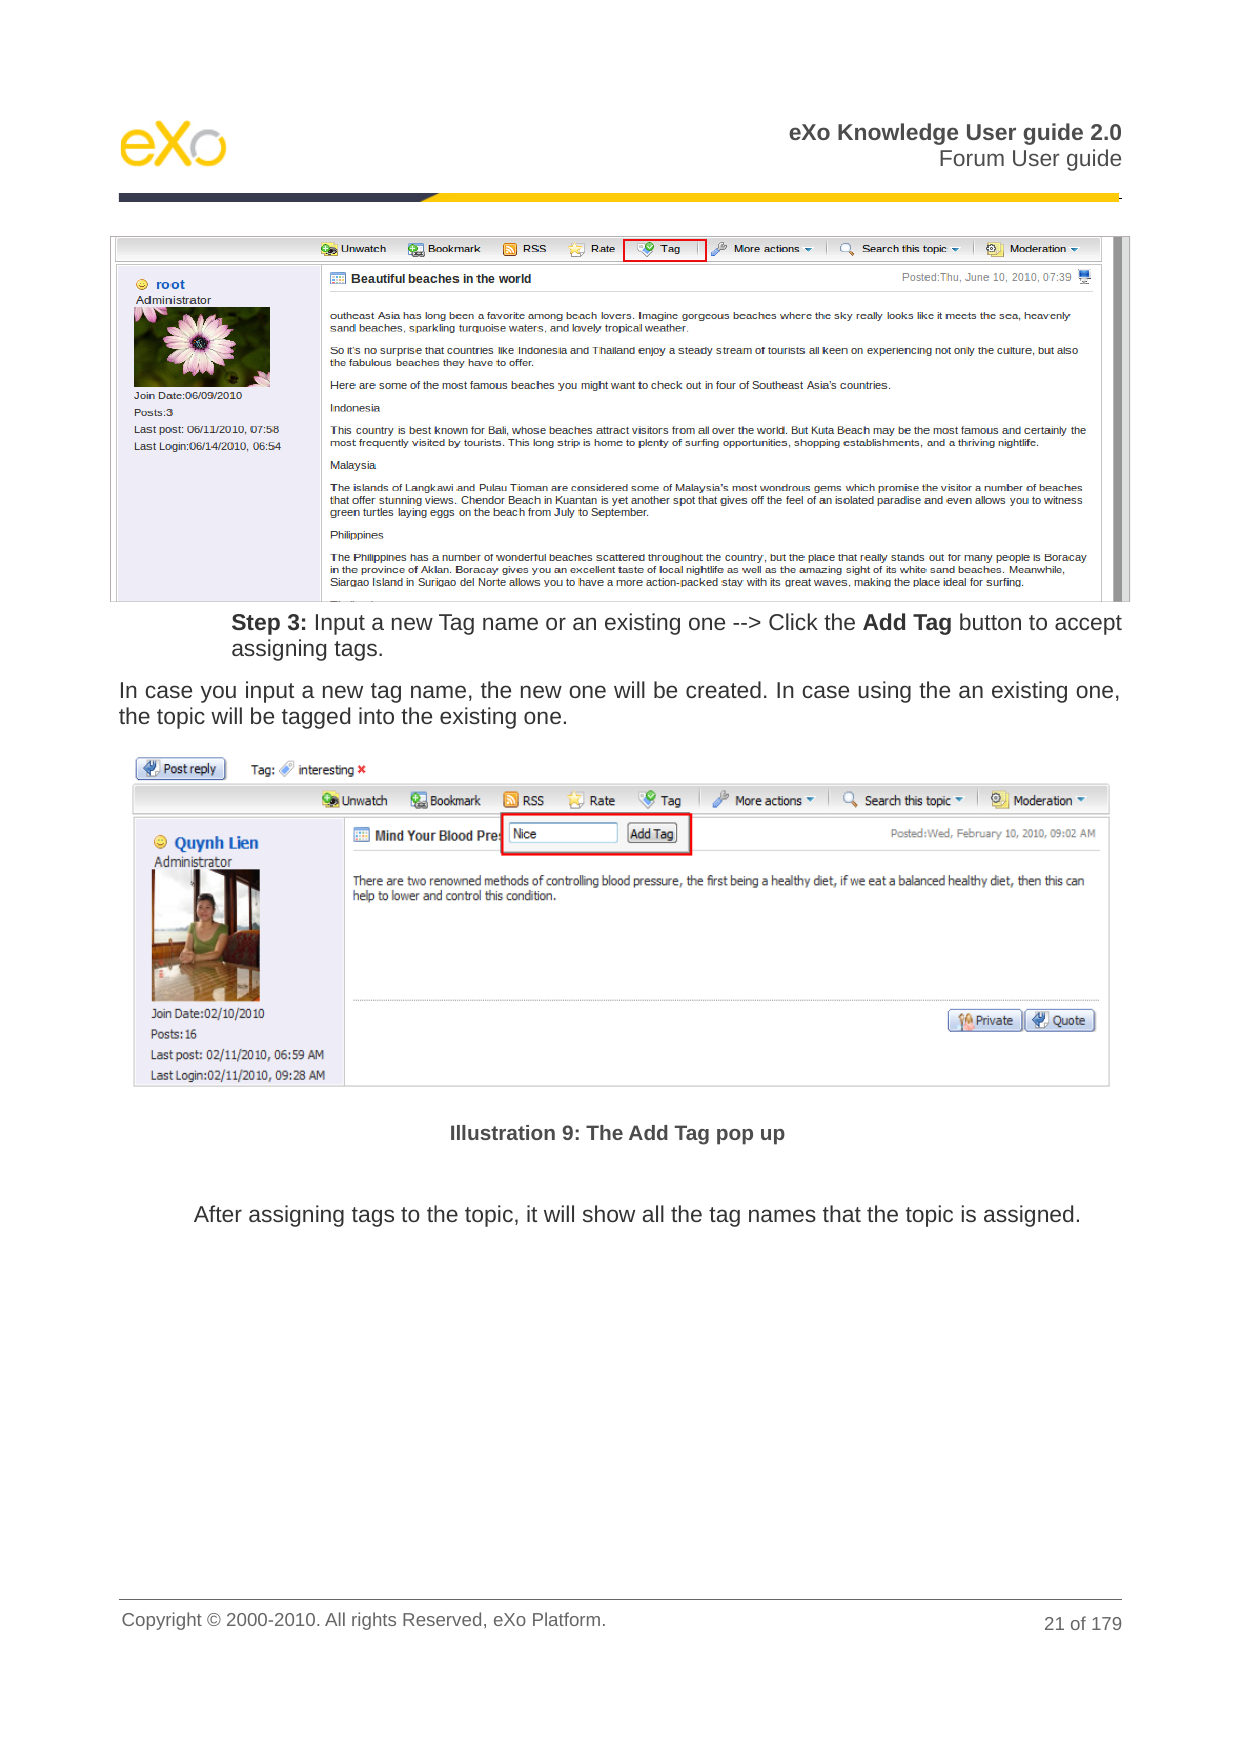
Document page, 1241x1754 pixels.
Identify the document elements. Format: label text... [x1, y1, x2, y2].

picture [118, 193, 1119, 202]
list [193, 228, 1122, 236]
picture [126, 755, 1114, 1089]
list Illustration 9: The Add Tag pop up [123, 1089, 1117, 1144]
list After assigning tags to the topic, it will show all the tag names that the topic is assigned. [156, 1201, 1122, 1227]
picture [110, 236, 1131, 602]
list Step 3: Input a new Tag name or an existing one --> Click the Add Tag button to accept assigning tags. [193, 602, 1122, 662]
text In case you input a new tag name, the new one will be created. In case using the an existing one, the topic will be tagged into the existing one. [118, 677, 1122, 729]
picture [120, 120, 227, 167]
